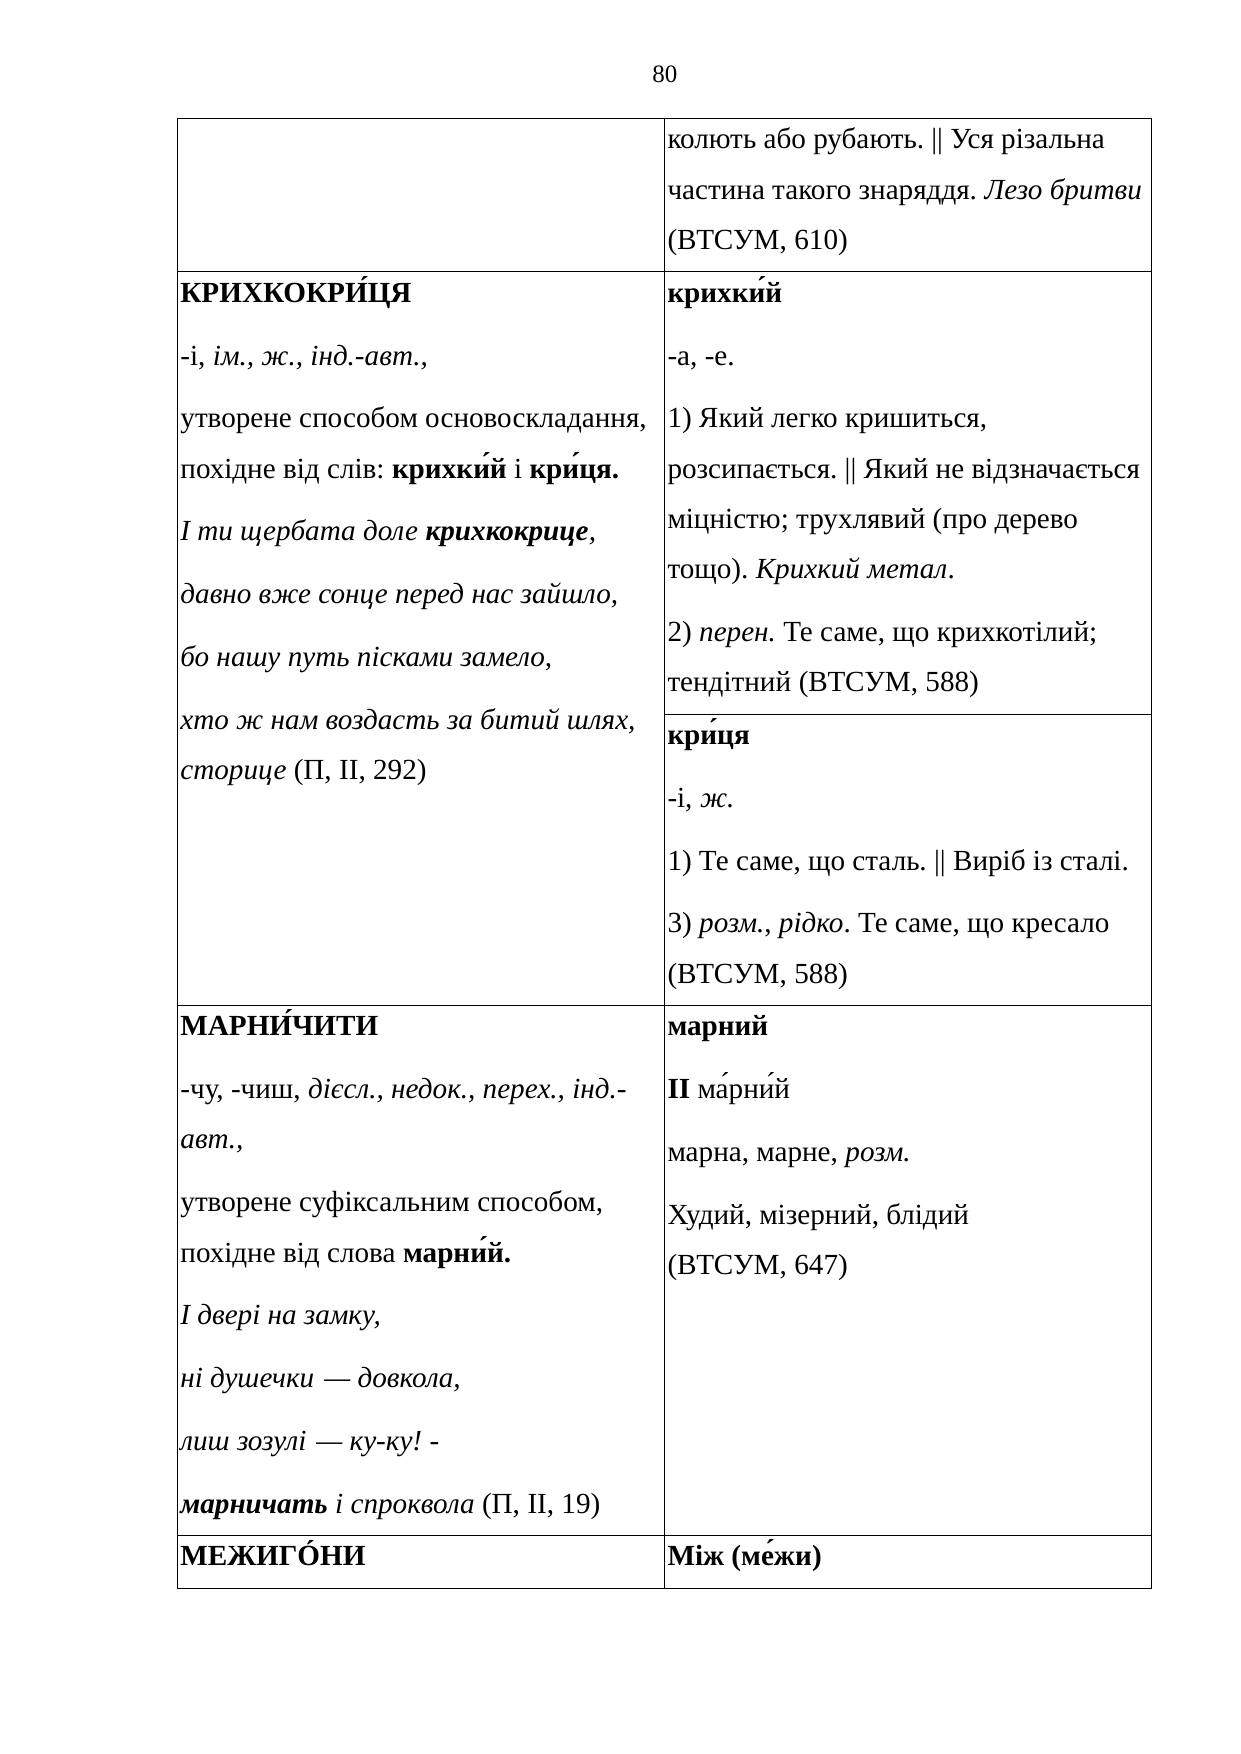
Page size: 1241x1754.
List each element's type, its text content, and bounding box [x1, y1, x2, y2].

table_cell колють або рубають. || Уся різальна частина такого знаряддя. Лезо бритви (ВТСУМ, 610) [665, 119, 1151, 271]
table_cell кри́ця -і, ж. 1) Те саме, що сталь. || Виріб із сталі. 3) розм., рідко. Те саме, що кресало (ВТСУМ, 588) [665, 715, 1151, 1005]
table_cell МАРНИ́ЧИТИ -чу, -чиш, дієсл., недок., перех., інд.-авт., утворене суфіксальним способом, похідне від слова марни́й. І двері на замку, ні душечки — довкола, лиш зозулі — ку-ку! - марничать і спроквола (П, ІІ, 19) [178, 1006, 664, 1535]
table_cell [178, 119, 664, 271]
table_cell марний II ма́рни́й марна, марне, розм. Худий, мізерний, блідий (ВТСУМ, 647) [665, 1006, 1151, 1535]
table_cell КРИХКОКРИ́ЦЯ -і, ім., ж., інд.-авт., утворене способом основоскладання, похідне від слів: крихки́й і кри́ця. І ти щербата доле крихкокрице, давно вже сонце перед нас зайшло, бо нашу путь пісками замело, хто ж нам воздасть за битий шлях, сторице (П, ІІ, 292) [178, 272, 664, 1005]
table_cell Між (ме́жи) [665, 1536, 1151, 1588]
table_cell МЕЖИГÓНИ [178, 1536, 664, 1588]
table_cell крихки́й -а, -е. 1) Який легко кришиться, розсипається. || Який не відзначається міцністю; трухлявий (про дерево тощо). Крихкий метал. 2) перен. Те саме, що крихкотілий; тендітний (ВТСУМ, 588) [665, 272, 1151, 713]
